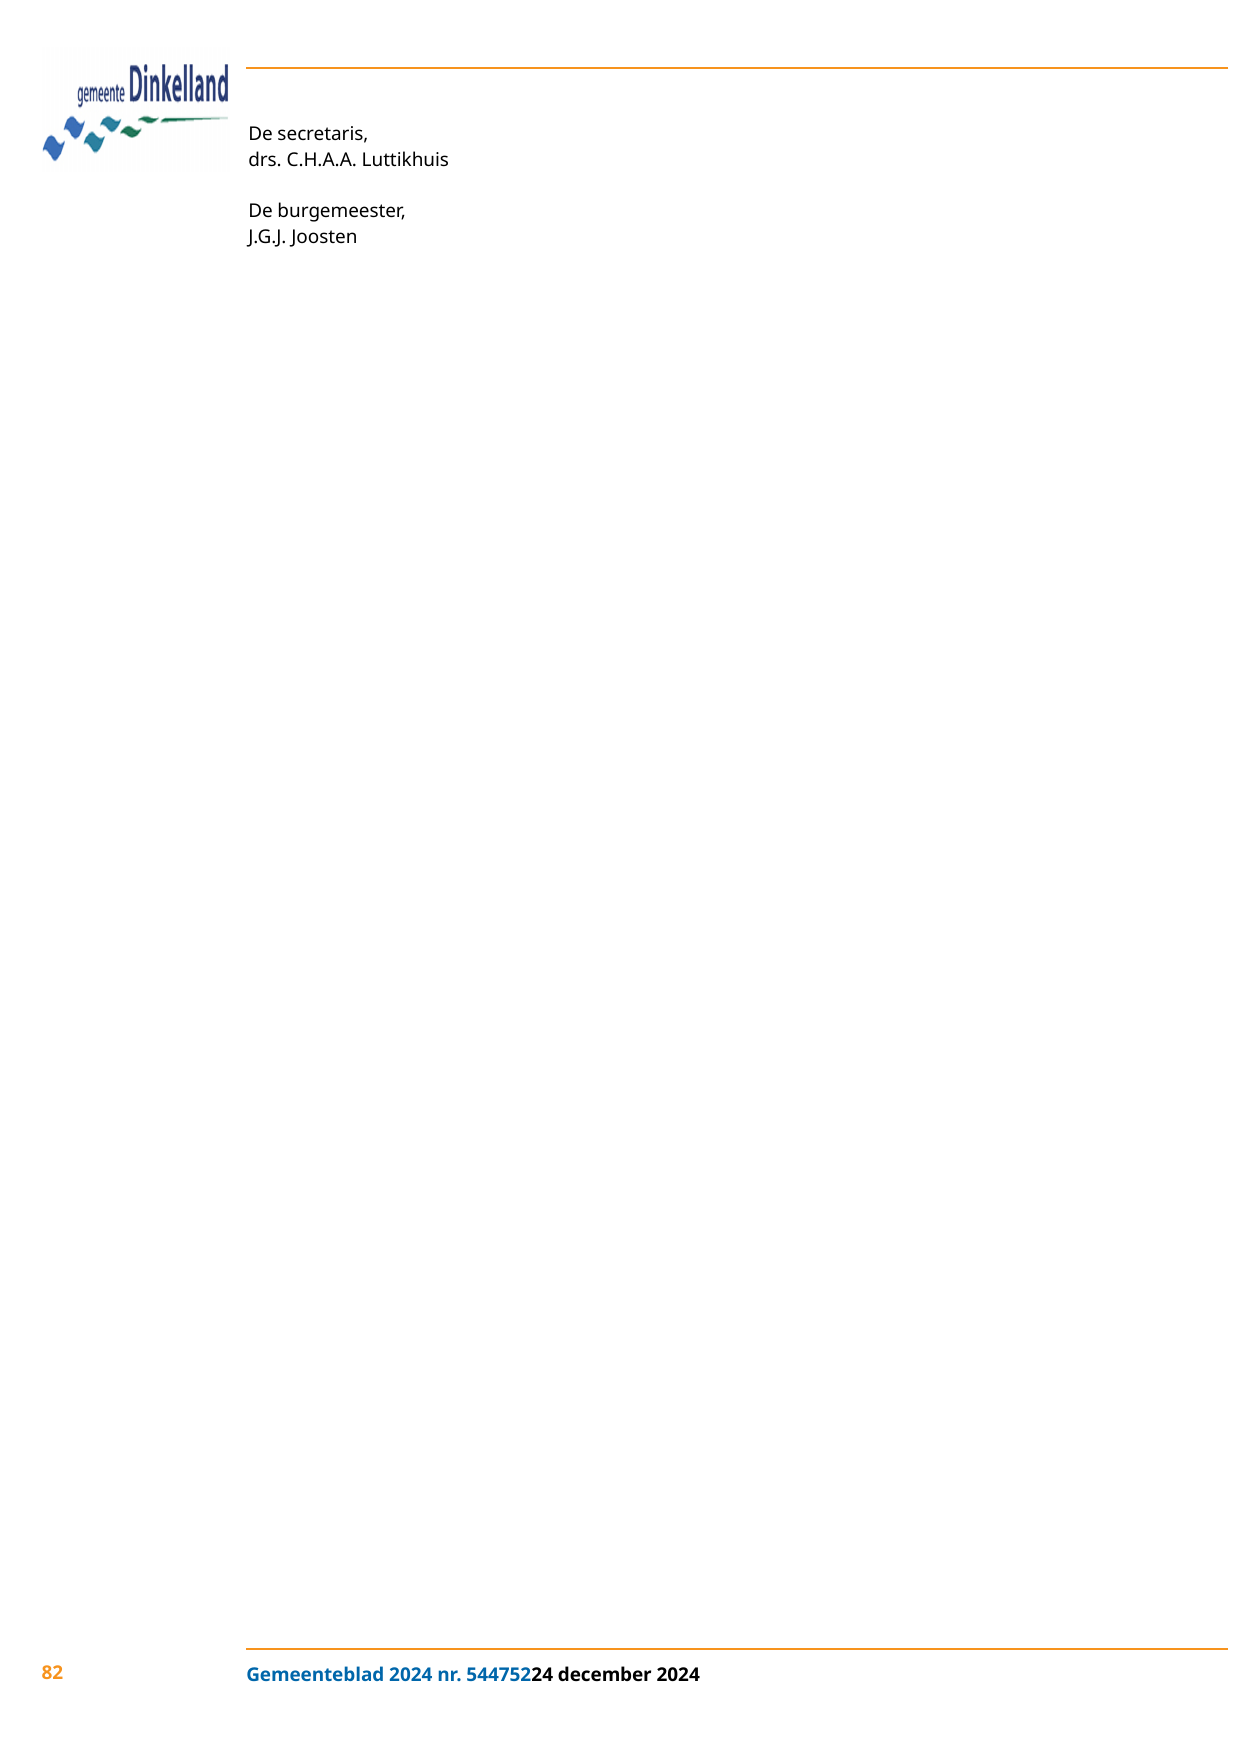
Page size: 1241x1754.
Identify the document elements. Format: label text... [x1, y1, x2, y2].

text drs. C.H.A.A. Luttikhuis [248, 146, 1152, 172]
picture [41, 47, 231, 172]
text De burgemeester, [248, 198, 1152, 223]
text De secretaris, [248, 121, 1152, 146]
text J.G.J. Joosten [248, 223, 1152, 249]
